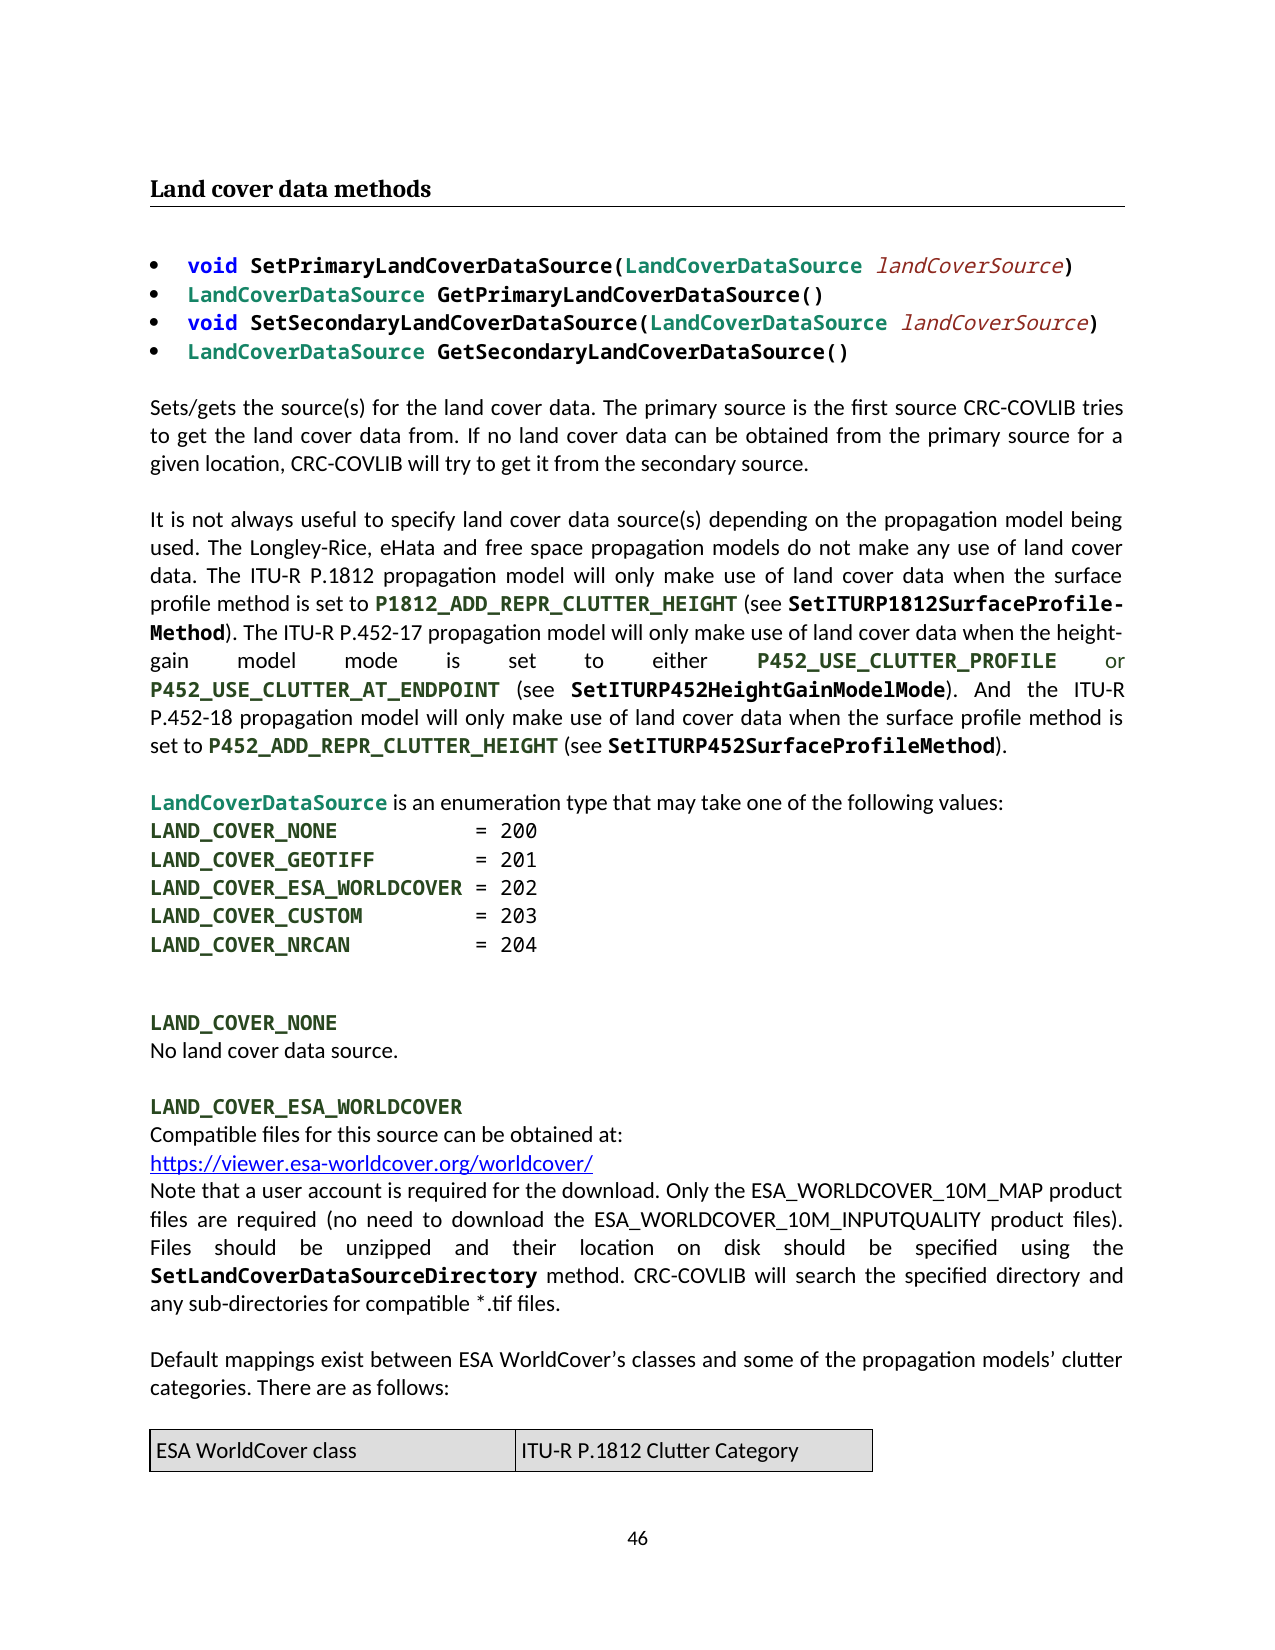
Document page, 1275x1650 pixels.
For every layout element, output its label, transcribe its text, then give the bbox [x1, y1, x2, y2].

text LAND_COVER_NRCAN = 204 [150, 930, 1125, 958]
text Compatible files for this source can be obtained at: [150, 1121, 1125, 1149]
table_header ITU-R P.1812 Clutter Category [516, 1430, 872, 1471]
text It is not always useful to specify land cover data source(s) depending on the propagation model being used. The Longley-Rice, eHata and free space propagation models do not make any use of land cover data. The ITU-R P.1812 propagation model will only make use of land cover data when the surface profile method is set to P1812_ADD_REPR_CLUTTER_HEIGHT (see SetITURP1812SurfaceProfile-Method). The ITU-R P.452-17 propagation model will only make use of land cover data when the height-gain model mode is set to either P452_USE_CLUTTER_PROFILE or P452_USE_CLUTTER_AT_ENDPOINT (see SetITURP452HeightGainModelMode). And the ITU-R P.452-18 propagation model will only make use of land cover data when the surface profile method is set to P452_ADD_REPR_CLUTTER_HEIGHT (see SetITURP452SurfaceProfileMethod). [150, 506, 1125, 760]
list void SetPrimaryLandCoverDataSource(LandCoverDataSource landCoverSource) [150, 252, 1125, 280]
text No land cover data source. [150, 1036, 1125, 1064]
text LandCoverDataSource is an enumeration type that may take one of the following values: [150, 788, 1125, 816]
text Default mappings exist between ESA WorldCover’s classes and some of the propagation models’ clutter categories. There are as follows: [150, 1345, 1125, 1401]
text LAND_COVER_ESA_WORLDCOVER [150, 1092, 1125, 1121]
text https://viewer.esa-worldcover.org/worldcover/ [150, 1149, 1125, 1177]
text LAND_COVER_CUSTOM = 203 [150, 902, 1125, 930]
text LAND_COVER_NONE [150, 1008, 1125, 1036]
list LandCoverDataSource GetPrimaryLandCoverDataSource() [150, 280, 1125, 308]
text Sets/gets the source(s) for the land cover data. The primary source is the first source CRC-COVLIB tries to get the land cover data from. If no land cover data can be obtained from the primary source for a given location, CRC-COVLIB will try to get it from the secondary source. [150, 393, 1125, 477]
text LAND_COVER_GEOTIFF = 201 [150, 845, 1125, 873]
table_header ESA WorldCover class [151, 1430, 515, 1471]
list LandCoverDataSource GetSecondaryLandCoverDataSource() [150, 337, 1125, 365]
list void SetSecondaryLandCoverDataSource(LandCoverDataSource landCoverSource) [150, 308, 1125, 337]
subtitle Land cover data methods [150, 175, 1125, 206]
text LAND_COVER_NONE = 200 [150, 816, 1125, 845]
text LAND_COVER_ESA_WORLDCOVER = 202 [150, 873, 1125, 902]
text Note that a user account is required for the download. Only the ESA_WORLDCOVER_10M_MAP product files are required (no need to download the ESA_WORLDCOVER_10M_INPUTQUALITY product files). Files should be unzipped and their location on disk should be specified using the SetLandCoverDataSourceDirectory method. CRC-COVLIB will search the specified directory and any sub-directories for compatible *.tif files. [150, 1177, 1125, 1317]
